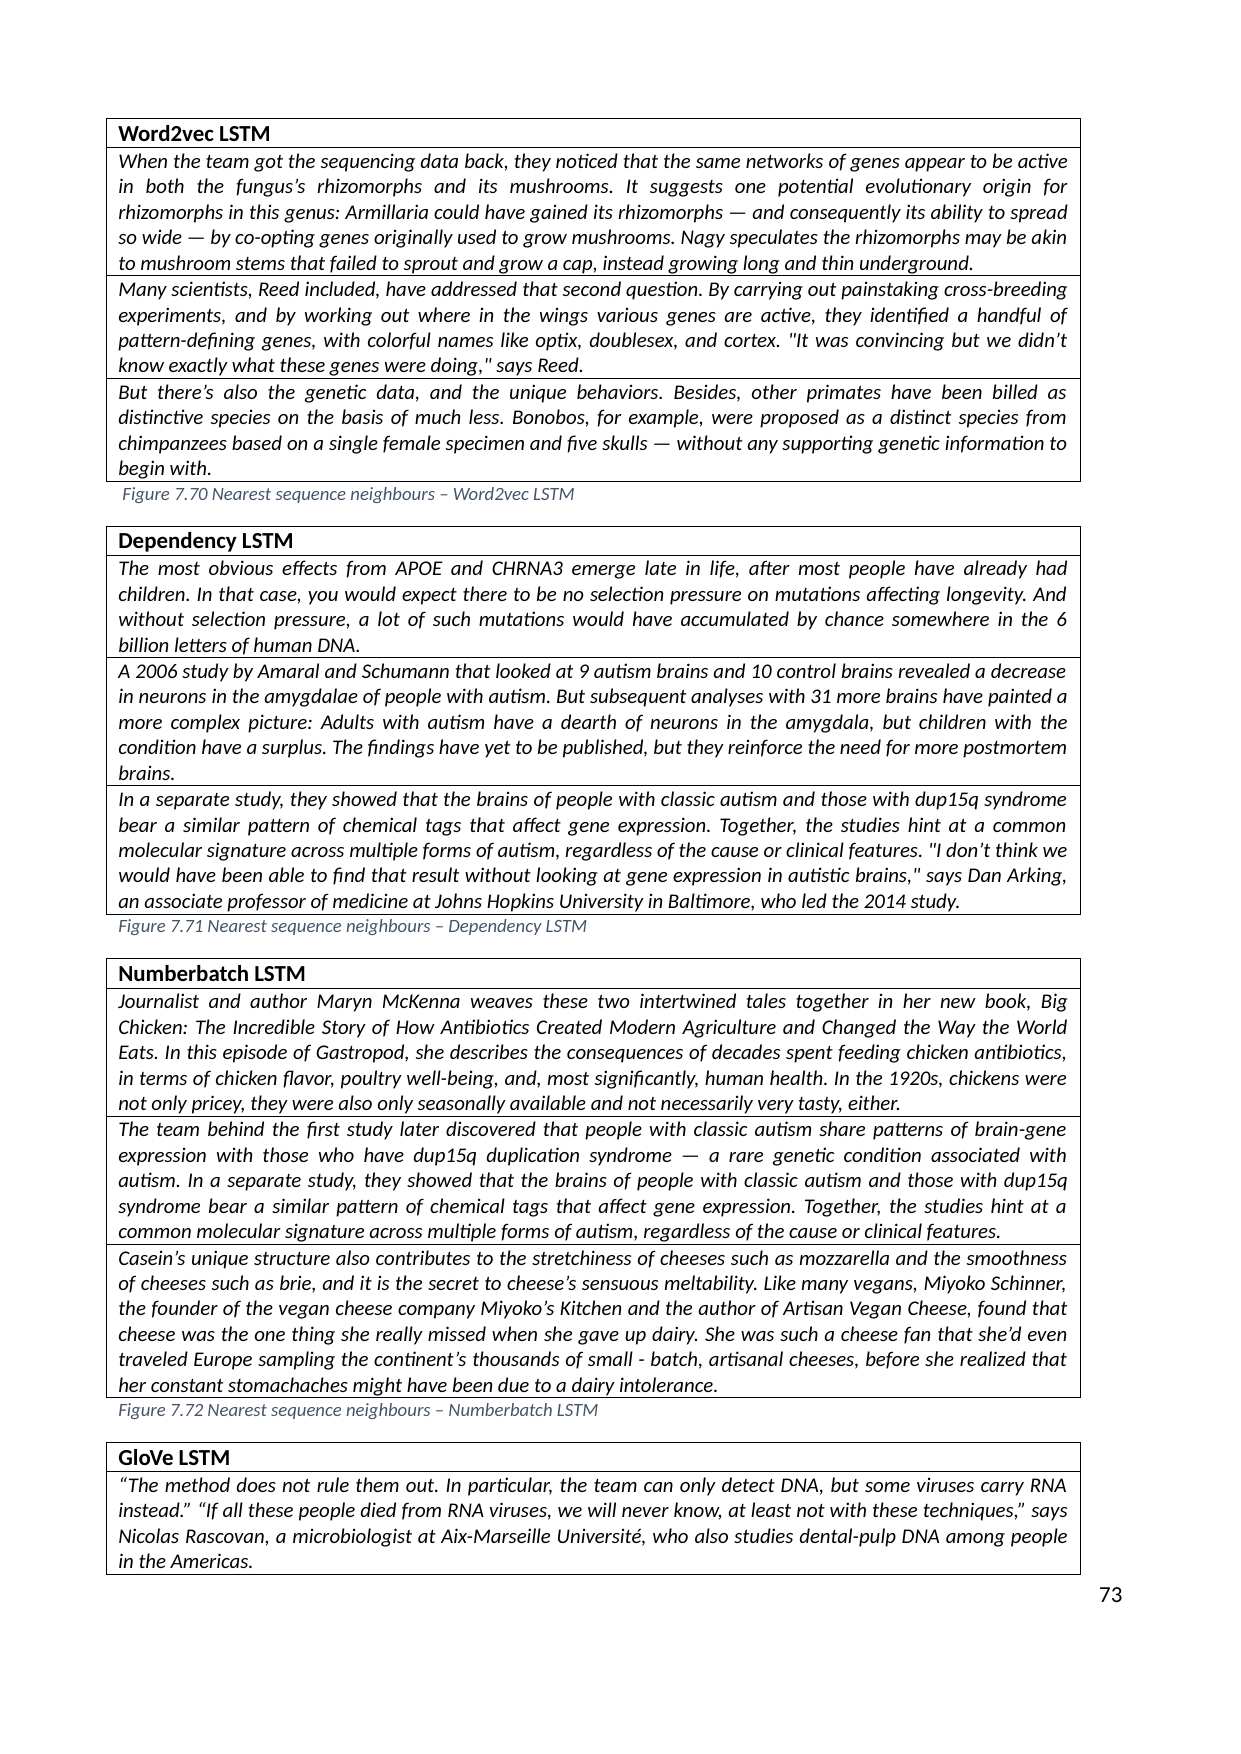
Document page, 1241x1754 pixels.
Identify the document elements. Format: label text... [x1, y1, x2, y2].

table_cell A 2006 study by Amaral and Schumann that looked at 9 autism brains and 10 control brains revealed a decrease in neurons in the amygdalae of people with autism. But subsequent analyses with 31 more brains have painted a more complex picture: Adults with autism have a dearth of neurons in the amygdala, but children with the condition have a surplus. The findings have yet to be published, but they reinforce the need for more postmortem brains. [107, 658, 1080, 785]
table_header Word2vec LSTM [107, 119, 1080, 147]
table_cell Casein’s unique structure also contributes to the stretchiness of cheeses such as mozzarella and the smoothness of cheeses such as brie, and it is the secret to cheese’s sensuous meltability. Like many vegans, Miyoko Schinner, the founder of the vegan cheese company Miyoko’s Kitchen and the author of Artisan Vegan Cheese, found that cheese was the one thing she really missed when she gave up dairy. She was such a cheese fan that she’d even traveled Europe sampling the continent’s thousands of small - batch, artisanal cheeses, before she realized that her constant stomachaches might have been due to a dairy intolerance. [107, 1245, 1080, 1397]
text Figure 7.70 Nearest sequence neighbours – Word2vec LSTM [118, 482, 1122, 505]
table_header Numberbatch LSTM [107, 959, 1080, 987]
text Figure 7.72 Nearest sequence neighbours – Numberbatch LSTM [118, 1398, 1122, 1421]
table_cell The team behind the first study later discovered that people with classic autism share patterns of brain-gene expression with those who have dup15q duplication syndrome — a rare genetic condition associated with autism. In a separate study, they showed that the brains of people with classic autism and those with dup15q syndrome bear a similar pattern of chemical tags that affect gene expression. Together, the studies hint at a common molecular signature across multiple forms of autism, regardless of the cause or clinical features. [107, 1117, 1080, 1244]
text Figure 7.71 Nearest sequence neighbours – Dependency LSTM [118, 914, 1122, 937]
table_cell When the team got the sequencing data back, they noticed that the same networks of genes appear to be active in both the fungus’s rhizomorphs and its mushrooms. It suggests one potential evolutionary origin for rhizomorphs in this genus: Armillaria could have gained its rhizomorphs — and consequently its ability to spread so wide — by co-opting genes originally used to grow mushrooms. Nagy speculates the rhizomorphs may be akin to mushroom stems that failed to sprout and grow a cap, instead growing long and thin underground. [107, 148, 1080, 275]
table_cell “The method does not rule them out. In particular, the team can only detect DNA, but some viruses carry RNA instead.” “If all these people died from RNA viruses, we will never know, at least not with these techniques,” says Nicolas Rascovan, a microbiologist at Aix-Marseille Université, who also studies dental-pulp DNA among people in the Americas. [107, 1472, 1080, 1574]
table_cell In a separate study, they showed that the brains of people with classic autism and those with dup15q syndrome bear a similar pattern of chemical tags that affect gene expression. Together, the studies hint at a common molecular signature across multiple forms of autism, regardless of the cause or clinical features. "I don’t think we would have been able to find that result without looking at gene expression in autistic brains," says Dan Arking, an associate professor of medicine at Johns Hopkins University in Baltimore, who led the 2014 study. [107, 786, 1080, 913]
table_header Dependency LSTM [107, 527, 1080, 554]
table_header GloVe LSTM [107, 1443, 1080, 1471]
table_cell The most obvious effects from APOE and CHRNA3 emerge late in life, after most people have already had children. In that case, you would expect there to be no selection pressure on mutations affecting longevity. And without selection pressure, a lot of such mutations would have accumulated by chance somewhere in the 6 billion letters of human DNA. [107, 556, 1080, 657]
table_cell Journalist and author Maryn McKenna weaves these two intertwined tales together in her new book, Big Chicken: The Incredible Story of How Antibiotics Created Modern Agriculture and Changed the Way the World Eats. In this episode of Gastropod, she describes the consequences of decades spent feeding chicken antibiotics, in terms of chicken flavor, poultry well-being, and, most significantly, human health. In the 1920s, chickens were not only pricey, they were also only seasonally available and not necessarily very tasty, either. [107, 989, 1080, 1116]
table_cell But there’s also the genetic data, and the unique behaviors. Besides, other primates have been billed as distinctive species on the basis of much less. Bonobos, for example, were proposed as a distinct species from chimpanzees based on a single female specimen and five skulls — without any supporting genetic information to begin with. [107, 379, 1080, 481]
table_cell Many scientists, Reed included, have addressed that second question. By carrying out painstaking cross-breeding experiments, and by working out where in the wings various genes are active, they identified a handful of pattern-defining genes, with colorful names like optix, doublesex, and cortex. "It was convincing but we didn’t know exactly what these genes were doing," says Reed. [107, 276, 1080, 378]
